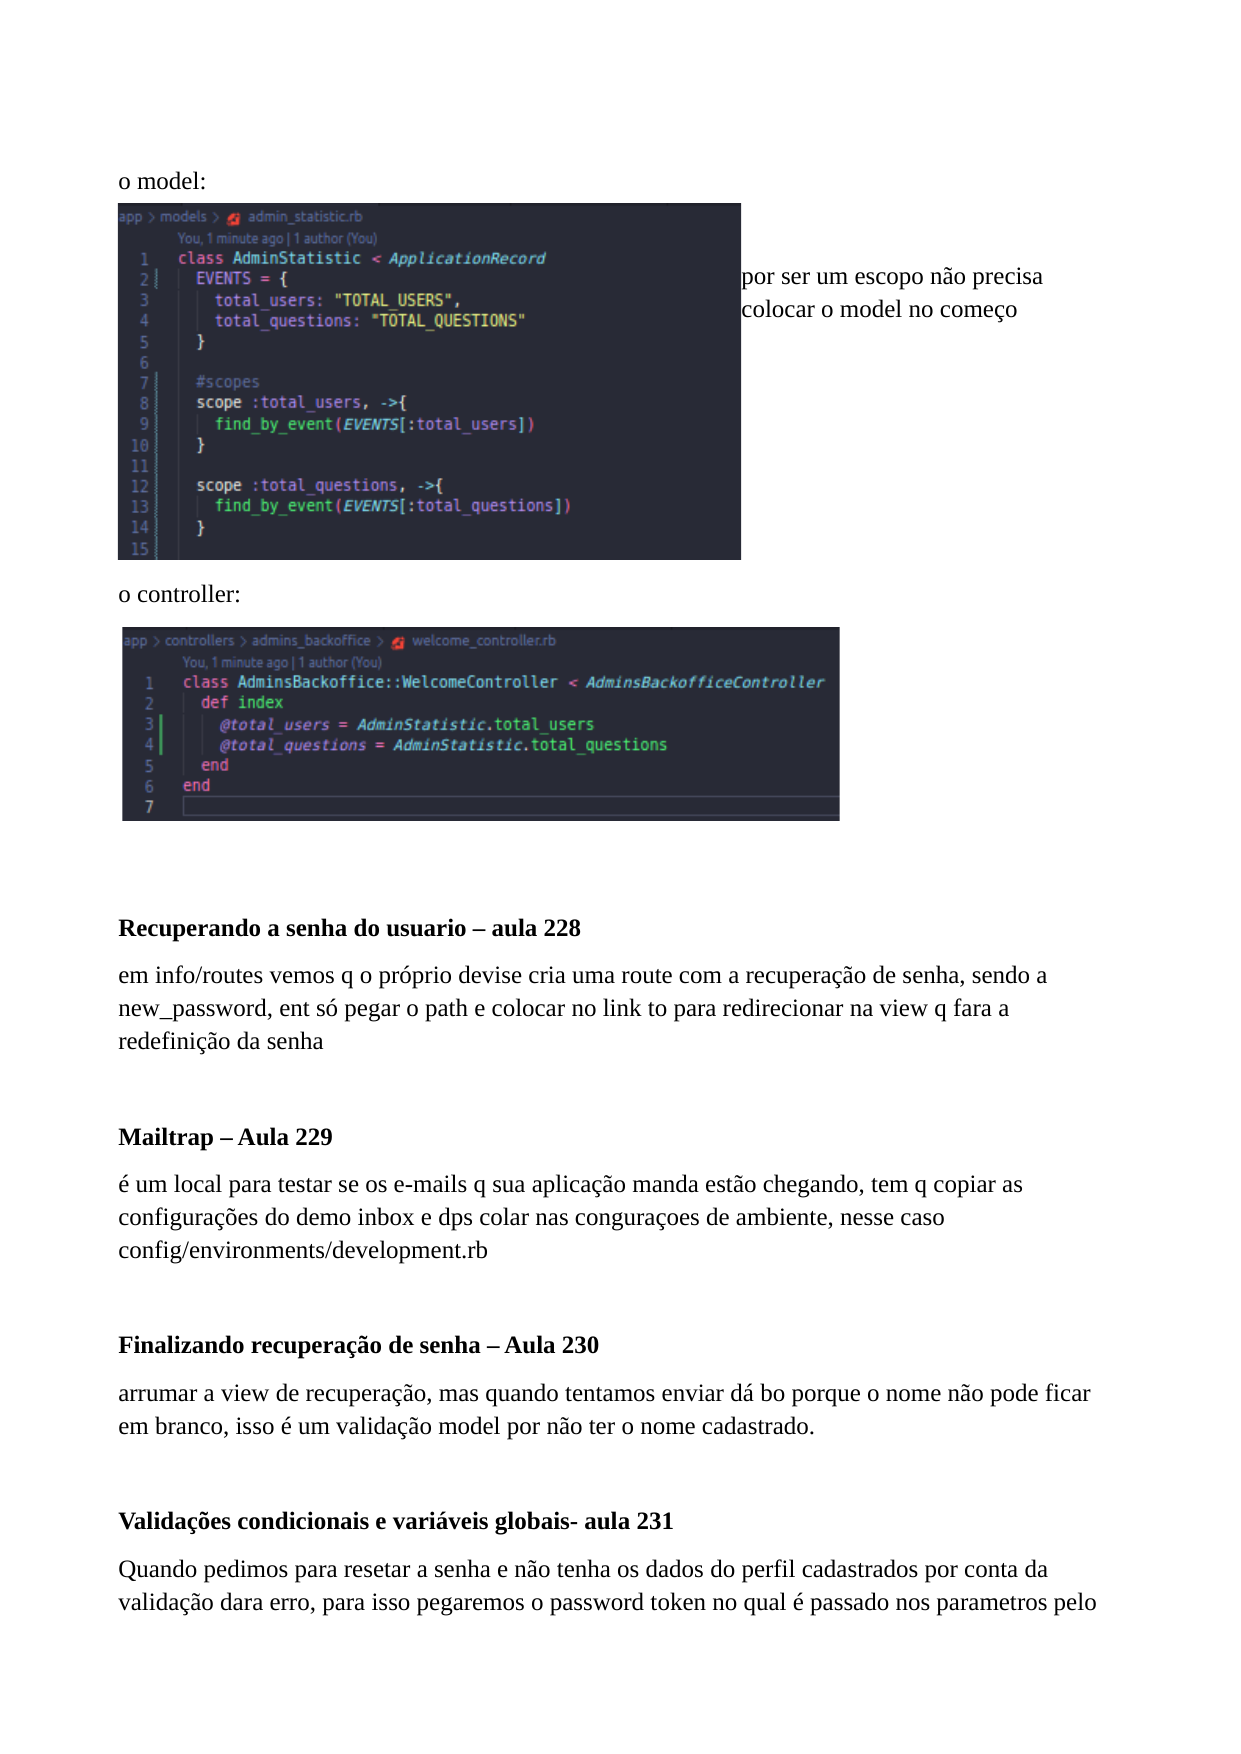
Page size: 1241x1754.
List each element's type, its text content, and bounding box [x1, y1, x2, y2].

text é um local para testar se os e-mails q sua aplicação manda estão chegando, tem q copiar as configurações do demo inbox e dps colar nas conguraçoes de ambiente, nesse caso config/environments/development.rb [118, 1169, 1122, 1264]
text Validações condicionais e variáveis globais- aula 231 [118, 1506, 1122, 1535]
text por ser um escopo não precisa colocar o model no começo [742, 261, 1122, 323]
picture [117, 203, 742, 560]
text Recuperando a senha do usuario – aula 228 [118, 913, 1122, 942]
text em info/routes vemos q o próprio devise cria uma route com a recuperação de senha, sendo a new_password, ent só pegar o path e colocar no link to para redirecionar na view q fara a redefinição da senha [118, 960, 1122, 1055]
text Finalizando recuperação de senha – Aula 230 [118, 1331, 1122, 1359]
text o model: [118, 166, 1122, 194]
text arrumar a view de recuperação, mas quando tentamos enviar dá bo porque o nome não pode ficar em branco, isso é um validação model por não ter o nome cadastrado. [118, 1378, 1122, 1440]
text Mailtrap – Aula 229 [118, 1122, 1122, 1150]
text o controller: [118, 579, 1122, 608]
picture [122, 627, 840, 821]
text Quando pedimos para resetar a senha e não tenha os dados do perfil cadastrados por conta da validação dara erro, para isso pegaremos o password token no qual é passado nos parametros pelo [118, 1554, 1122, 1616]
